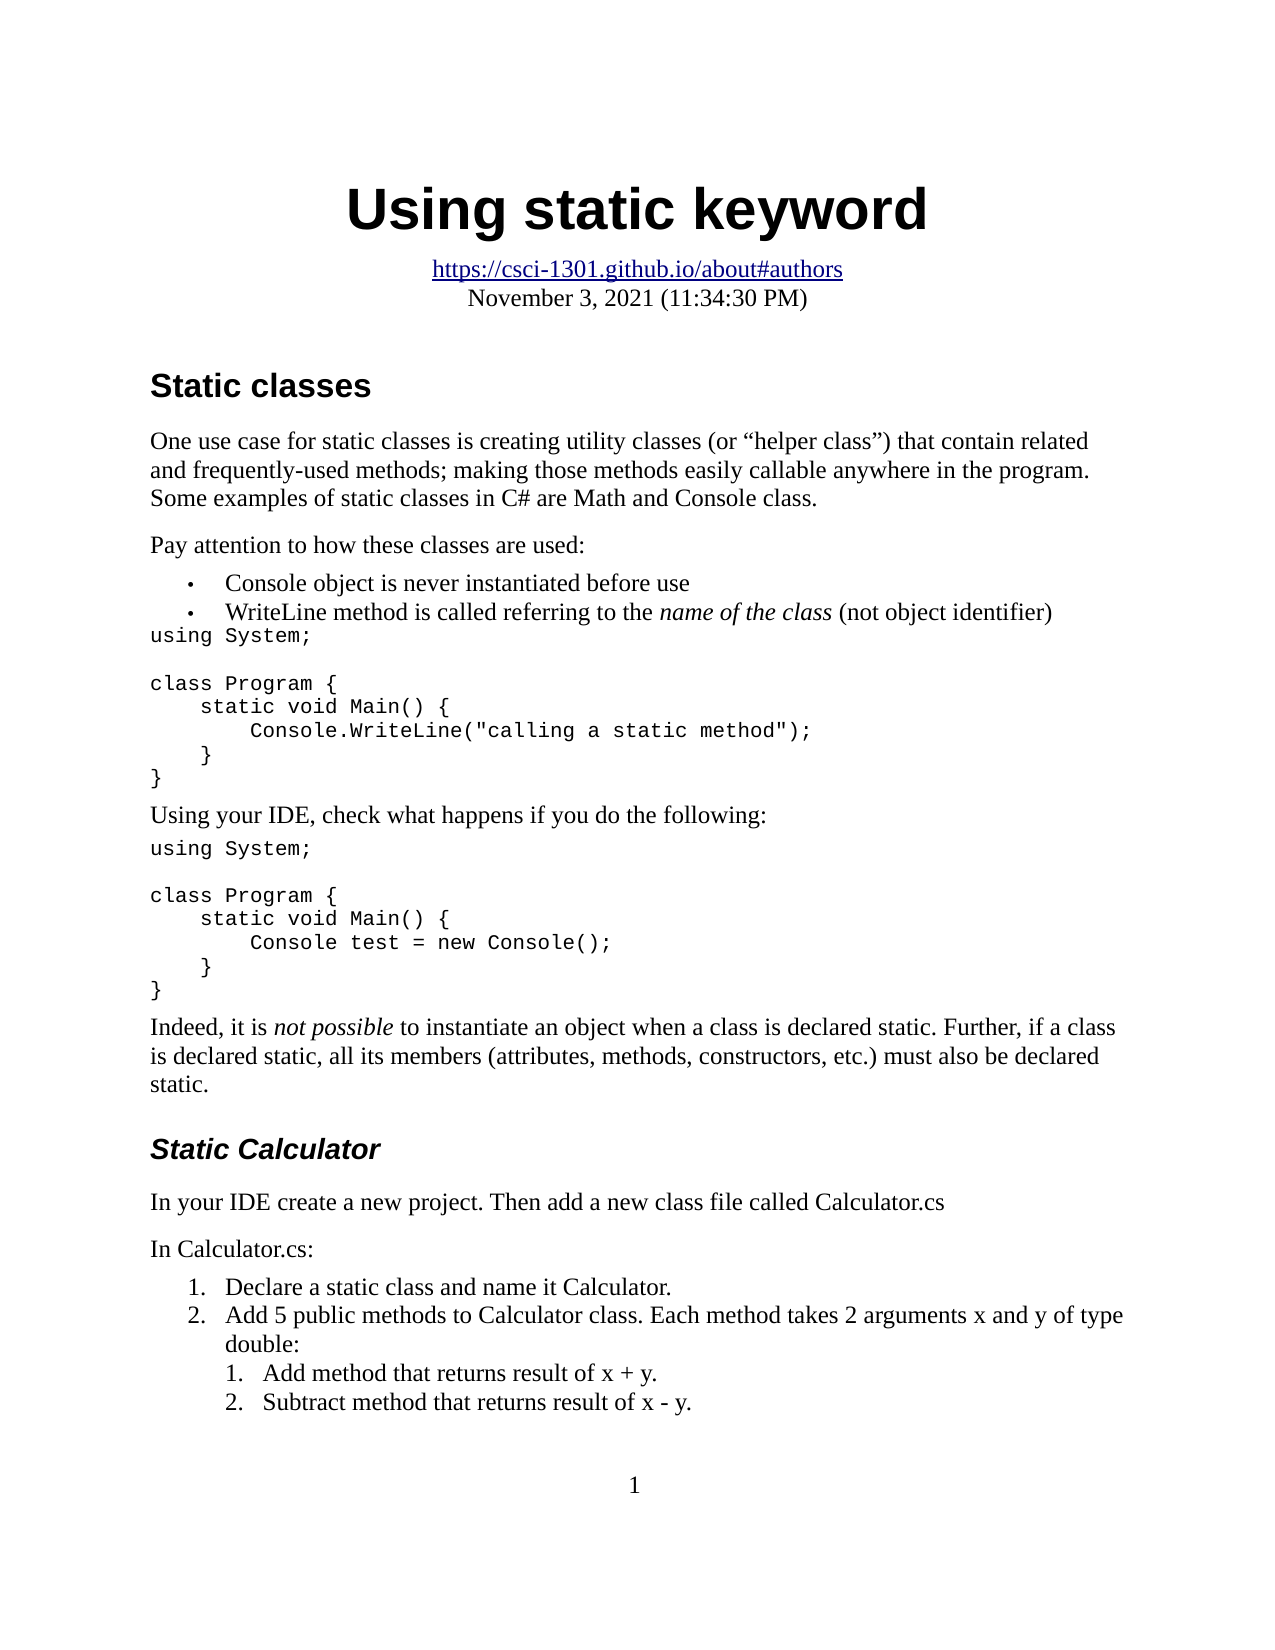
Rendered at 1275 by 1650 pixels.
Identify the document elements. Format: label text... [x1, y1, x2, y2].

list Declare a static class and name it Calculator. [187, 1272, 1125, 1300]
subtitle Static classes [150, 366, 1125, 404]
list WriteLine method is called referring to the name of the class (not object identifier) [187, 597, 1125, 625]
list Add 5 public methods to Calculator class. Each method takes 2 arguments x and y of type double: [187, 1300, 1125, 1358]
text Console test = new Console(); [150, 932, 1125, 956]
text https://csci-1301.github.io/about#authors [150, 254, 1125, 283]
list Add method that returns result of x + y. [225, 1358, 1125, 1387]
list Console object is never instantiated before use [187, 568, 1125, 597]
text In Calculator.cs: [150, 1234, 1125, 1263]
text static void Main() { [150, 908, 1125, 932]
text } [150, 767, 1125, 791]
text Indeed, it is not possible to instantiate an object when a class is declared static. Further, if a class is declared static, all its members (attributes, methods, constructors, etc.) must also be declared static. [150, 1012, 1125, 1098]
text Pay attention to how these classes are used: [150, 530, 1125, 559]
text } [150, 743, 1125, 767]
subtitle Static Calculator [150, 1132, 1125, 1166]
text Using your IDE, check what happens if you do the following: [150, 800, 1125, 828]
text } [150, 956, 1125, 979]
text November 3, 2021 (11:34:30 PM) [150, 283, 1125, 312]
text static void Main() { [150, 696, 1125, 720]
text In your IDE create a new project. Then add a new class file called Calculator.cs [150, 1187, 1125, 1216]
text using System; [150, 837, 1125, 861]
text class Program { [150, 673, 1125, 696]
text class Program { [150, 885, 1125, 908]
text } [150, 979, 1125, 1003]
text One use case for static classes is creating utility classes (or “helper class”) that contain related and frequently-used methods; making those methods easily callable anywhere in the program. Some examples of static classes in C# are Math and Console class. [150, 426, 1125, 512]
list Subtract method that returns result of x - y. [225, 1387, 1125, 1415]
title Using static keyword [150, 175, 1125, 242]
text Console.WriteLine("calling a static method"); [150, 720, 1125, 743]
text using System; [150, 625, 1125, 649]
